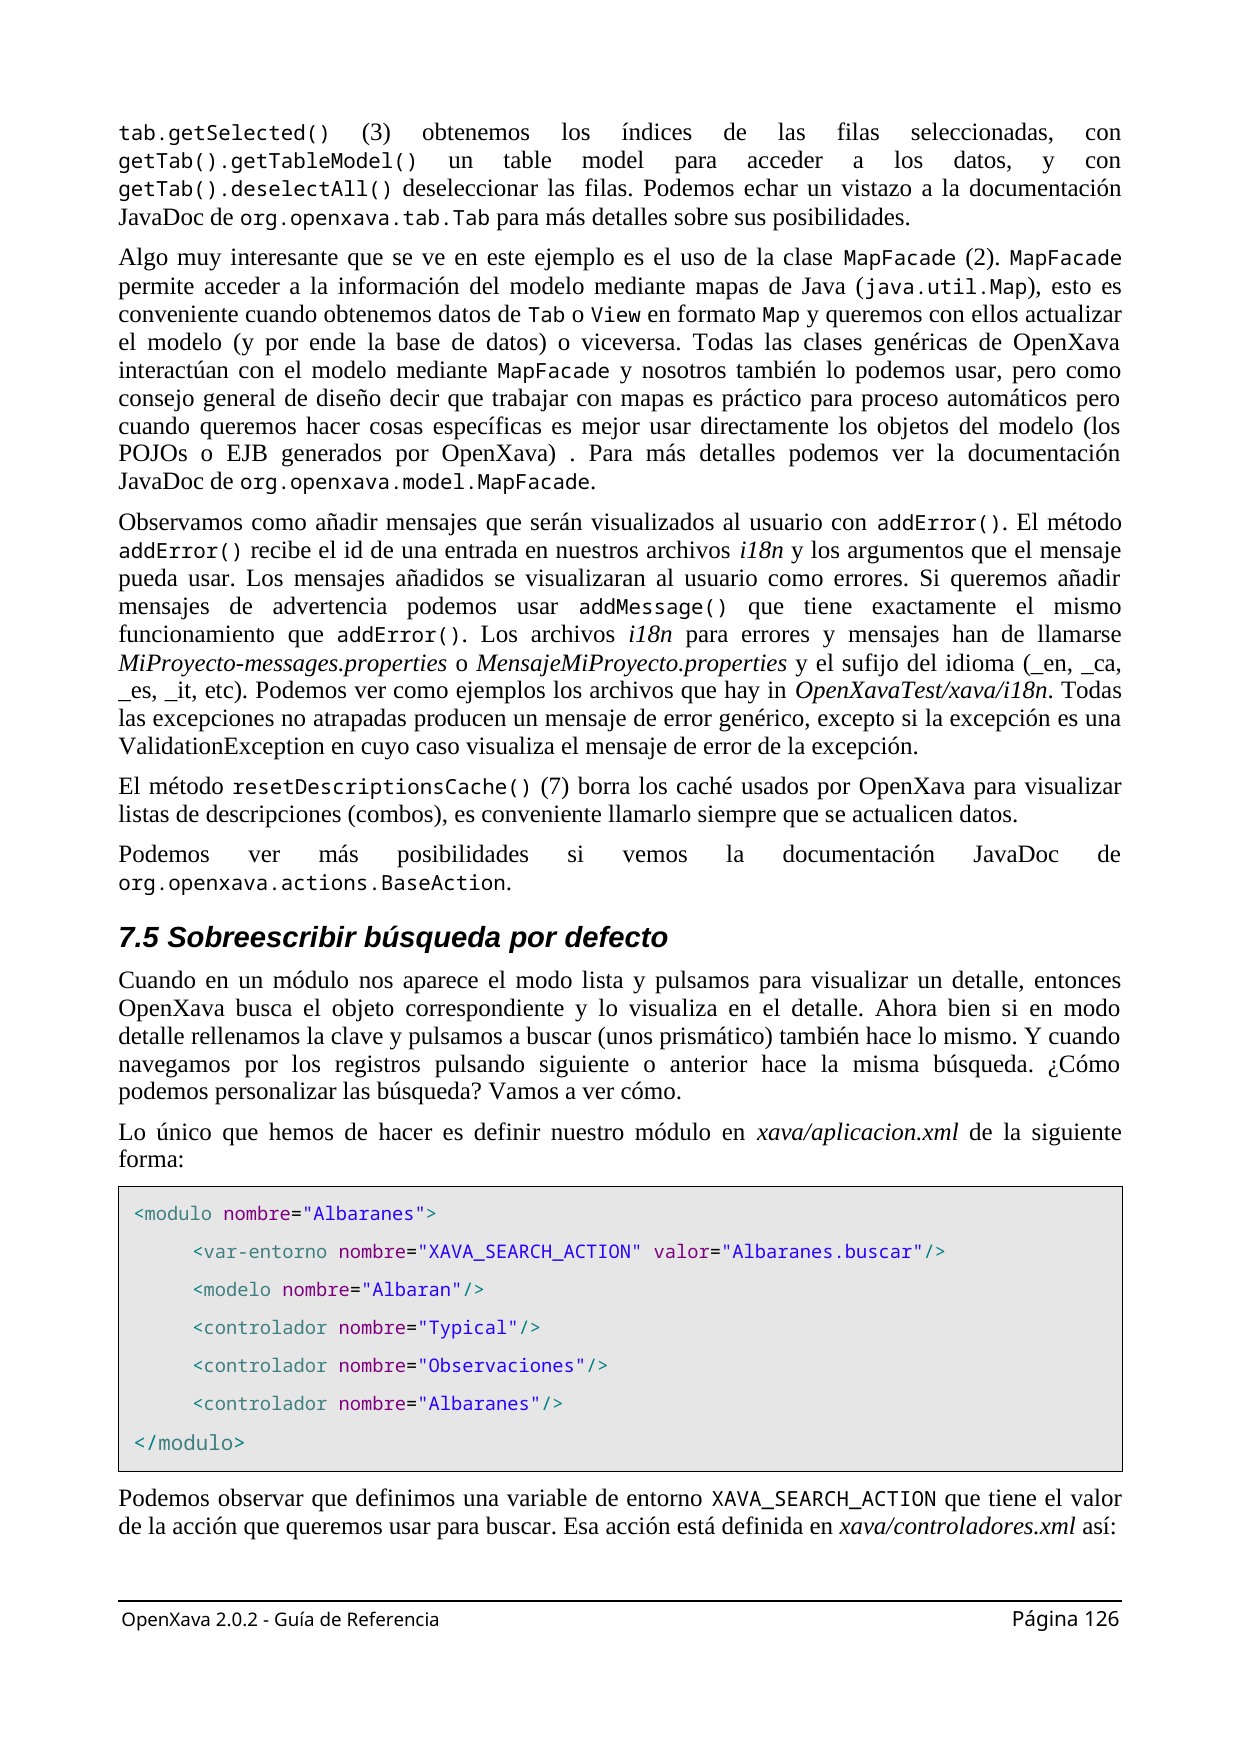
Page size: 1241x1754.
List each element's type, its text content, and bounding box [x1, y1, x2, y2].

text <modulo nombre="Albaranes"> [119, 1187, 1122, 1223]
text Cuando en un módulo nos aparece el modo lista y pulsamos para visualizar un detalle, entonces OpenXava busca el objeto correspondiente y lo visualiza en el detalle. Ahora bien si en modo detalle rellenamos la clave y pulsamos a buscar (unos prismático) también hace lo mismo. Y cuando navegamos por los registros pulsando siguiente o anterior hace la misma búsqueda. ¿Cómo podemos personalizar las búsqueda? Vamos a ver cómo. [118, 967, 1122, 1105]
text <modelo nombre="Albaran"/> [119, 1262, 1122, 1299]
text Algo muy interesante que se ve en este ejemplo es el uso de la clase MapFacade (2). MapFacade permite acceder a la información del modelo mediante mapas de Java (java.util.Map), esto es conveniente cuando obtenemos datos de Tab o View en formato Map y queremos con ellos actualizar el modelo (y por ende la base de datos) o viceversa. Todas las clases genéricas de OpenXava interactúan con el modelo mediante MapFacade y nosotros también lo podemos usar, pero como consejo general de diseño decir que trabajar con mapas es práctico para proceso automáticos pero cuando queremos hacer cosas específicas es mejor usar directamente los objetos del modelo (los POJOs o EJB generados por OpenXava) . Para más detalles podemos ver la documentación JavaDoc de org.openxava.model.MapFacade. [118, 243, 1122, 496]
text Podemos observar que definimos una variable de entorno XAVA_SEARCH_ACTION que tiene el valor de la acción que queremos usar para buscar. Esa acción está definida en xava/controladores.xml así: [118, 1484, 1122, 1540]
text <var-entorno nombre="XAVA_SEARCH_ACTION" valor="Albaranes.buscar"/> [119, 1223, 1122, 1262]
text Observamos como añadir mensajes que serán visualizados al usuario con addError(). El método addError() recibe el id de una entrada en nuestros archivos i18n y los argumentos que el mensaje pueda usar. Los mensajes añadidos se visualizaran al usuario como errores. Si queremos añadir mensajes de advertencia podemos usar addMessage() que tiene exactamente el mismo funcionamiento que addError(). Los archivos i18n para errores y mensajes han de llamarse MiProyecto-messages.properties o MensajeMiProyecto.properties y el sufijo del idioma (_en, _ca, _es, _it, etc). Podemos ver como ejemplos los archivos que hay in OpenXavaTest/xava/i18n. Todas las excepciones no atrapadas producen un mensaje de error genérico, excepto si la excepción es una ValidationException en cuyo caso visualiza el mensaje de error de la excepción. [118, 508, 1122, 759]
text <controlador nombre="Typical"/> [119, 1299, 1122, 1338]
text <controlador nombre="Albaranes"/> [119, 1376, 1122, 1414]
text Podemos ver más posibilidades si vemos la documentación JavaDoc de org.openxava.actions.BaseAction. [118, 840, 1122, 896]
text El método resetDescriptionsCache() (7) borra los caché usados por OpenXava para visualizar listas de descripciones (combos), es conveniente llamarlo siempre que se actualicen datos. [118, 772, 1122, 828]
subtitle Sobreescribir búsqueda por defecto [118, 921, 1122, 954]
text tab.getSelected() (3) obtenemos los índices de las filas seleccionadas, con getTab().getTableModel() un table model para acceder a los datos, y con getTab().deselectAll() deseleccionar las filas. Podemos echar un vistazo a la documentación JavaDoc de org.openxava.tab.Tab para más detalles sobre sus posibilidades. [118, 118, 1122, 231]
text </modulo> [119, 1414, 1122, 1471]
text Lo único que hemos de hacer es definir nuestro módulo en xava/aplicacion.xml de la siguiente forma: [118, 1118, 1122, 1173]
text <controlador nombre="Observaciones"/> [119, 1338, 1122, 1376]
